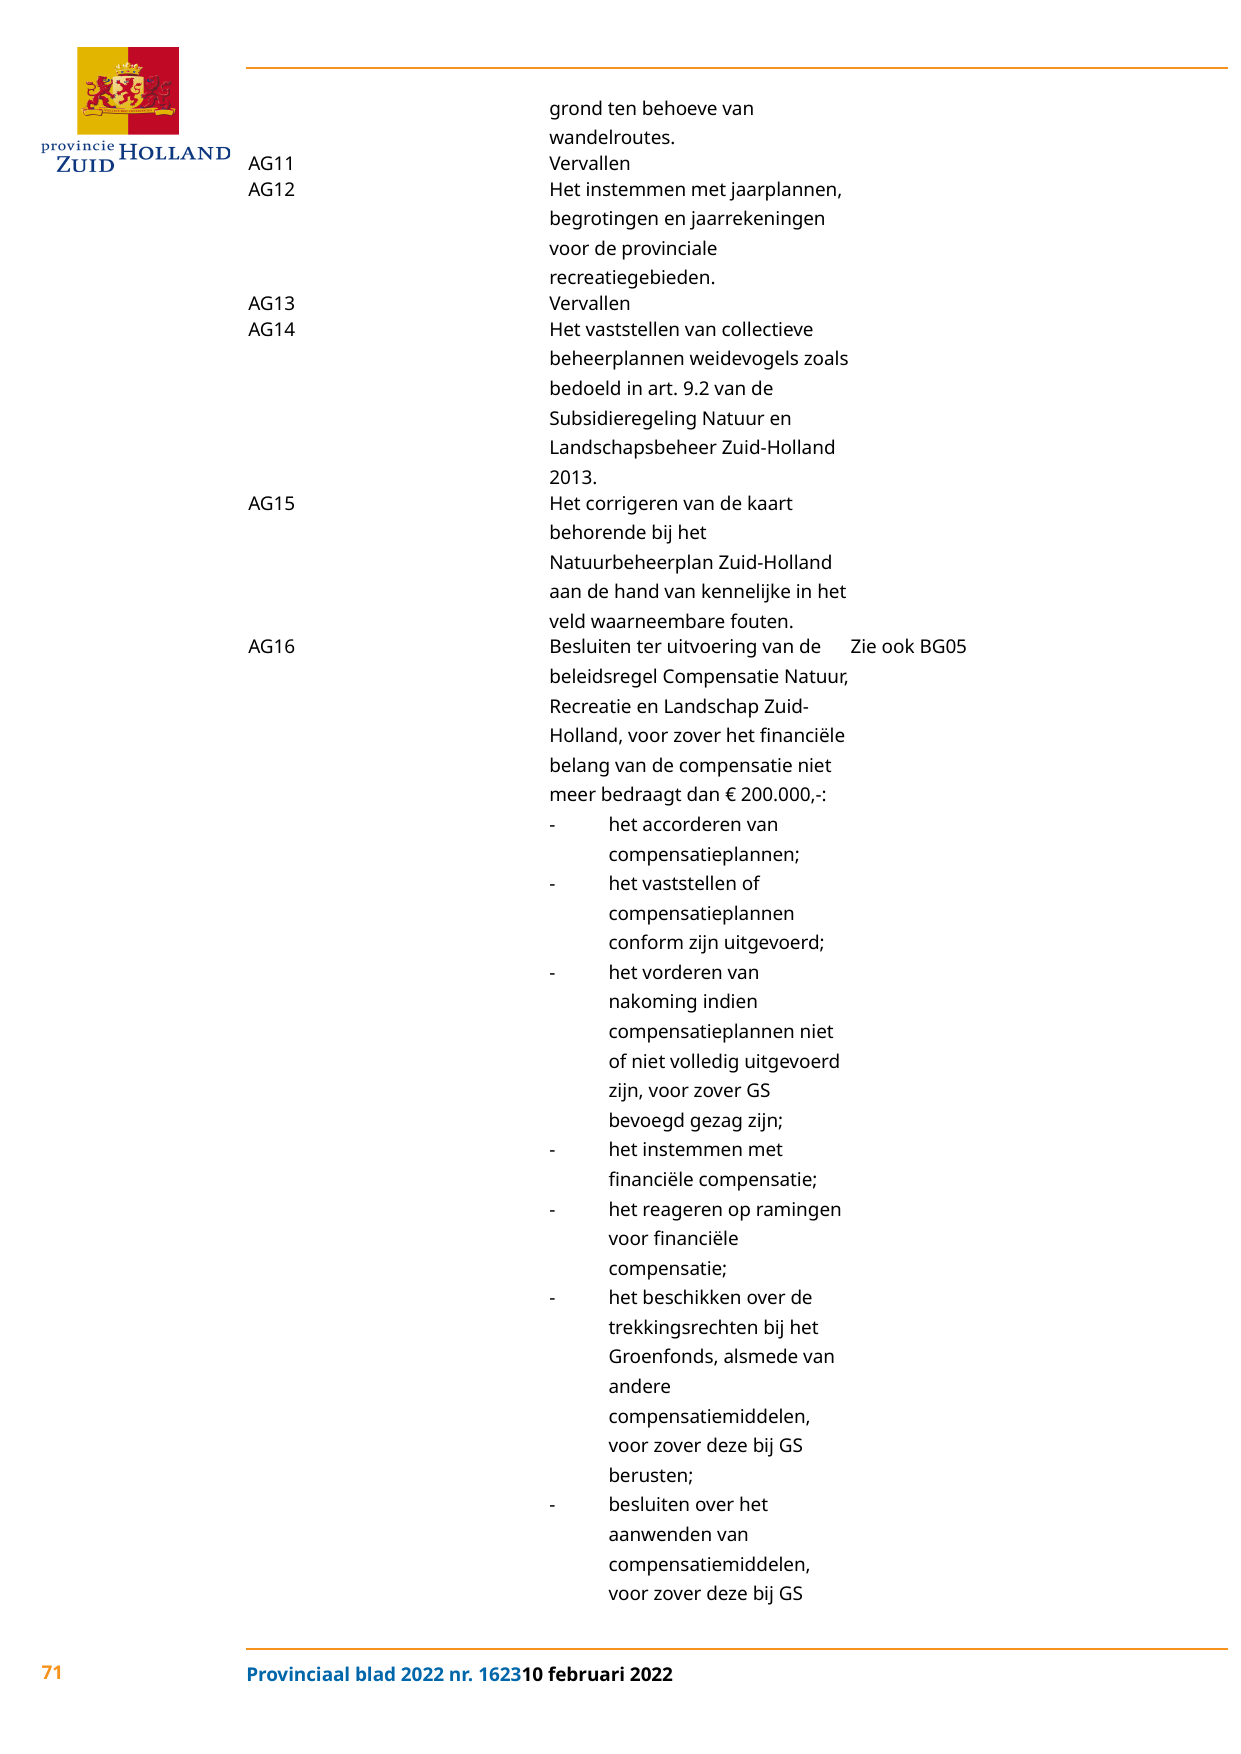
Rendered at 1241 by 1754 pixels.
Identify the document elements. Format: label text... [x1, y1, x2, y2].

table_cell [850, 316, 1152, 490]
table_cell Vervallen [549, 290, 850, 316]
table_cell Het corrigeren van de kaart behorende bij het Natuurbeheerplan Zuid-Holland aan de hand van kennelijke in het veld waarneembare fouten. [549, 490, 850, 634]
table_cell Het vaststellen van collectieve beheerplannen weidevogels zoals bedoeld in art. 9.2 van de Subsidieregeling Natuur en Landschapsbeheer Zuid-Holland 2013. [549, 316, 850, 490]
table_cell AG11 [248, 150, 549, 176]
table_cell [248, 95, 549, 150]
table_cell [850, 490, 1152, 634]
table_cell AG15 [248, 490, 549, 634]
table_cell [850, 150, 1152, 176]
table_cell AG12 [248, 176, 549, 290]
picture [41, 47, 231, 172]
table_cell Besluiten ter uitvoering van de beleidsregel Compensatie Natuur, Recreatie en Landschap Zuid-Holland, voor zover het financiële belang van de compensatie niet meer bedraagt dan € 200.000,-: het accorderen van compensatieplannen; het vaststellen of compensatieplannen conform zijn uitgevoerd; het vorderen van nakoming indien compensatieplannen niet of niet volledig uitgevoerd zijn, voor zover GS bevoegd gezag zijn; het instemmen met financiële compensatie; het reageren op ramingen voor financiële compensatie; het beschikken over de trekkingsrechten bij het Groenfonds, alsmede van andere compensatiemiddelen, voor zover deze bij GS berusten; besluiten over het aanwenden van compensatiemiddelen, voor zover deze bij GS [549, 634, 850, 1606]
table_cell [850, 290, 1152, 316]
table_cell [850, 95, 1152, 150]
table_cell AG16 [248, 634, 549, 1606]
table_cell Zie ook BG05 [850, 634, 1152, 1606]
table_cell Vervallen [549, 150, 850, 176]
table_cell AG13 [248, 290, 549, 316]
table_cell [850, 176, 1152, 290]
table_cell Het instemmen met jaarplannen, begrotingen en jaarrekeningen voor de provinciale recreatiegebieden. [549, 176, 850, 290]
table_cell grond ten behoeve van wandelroutes. [549, 95, 850, 150]
table_cell AG14 [248, 316, 549, 490]
